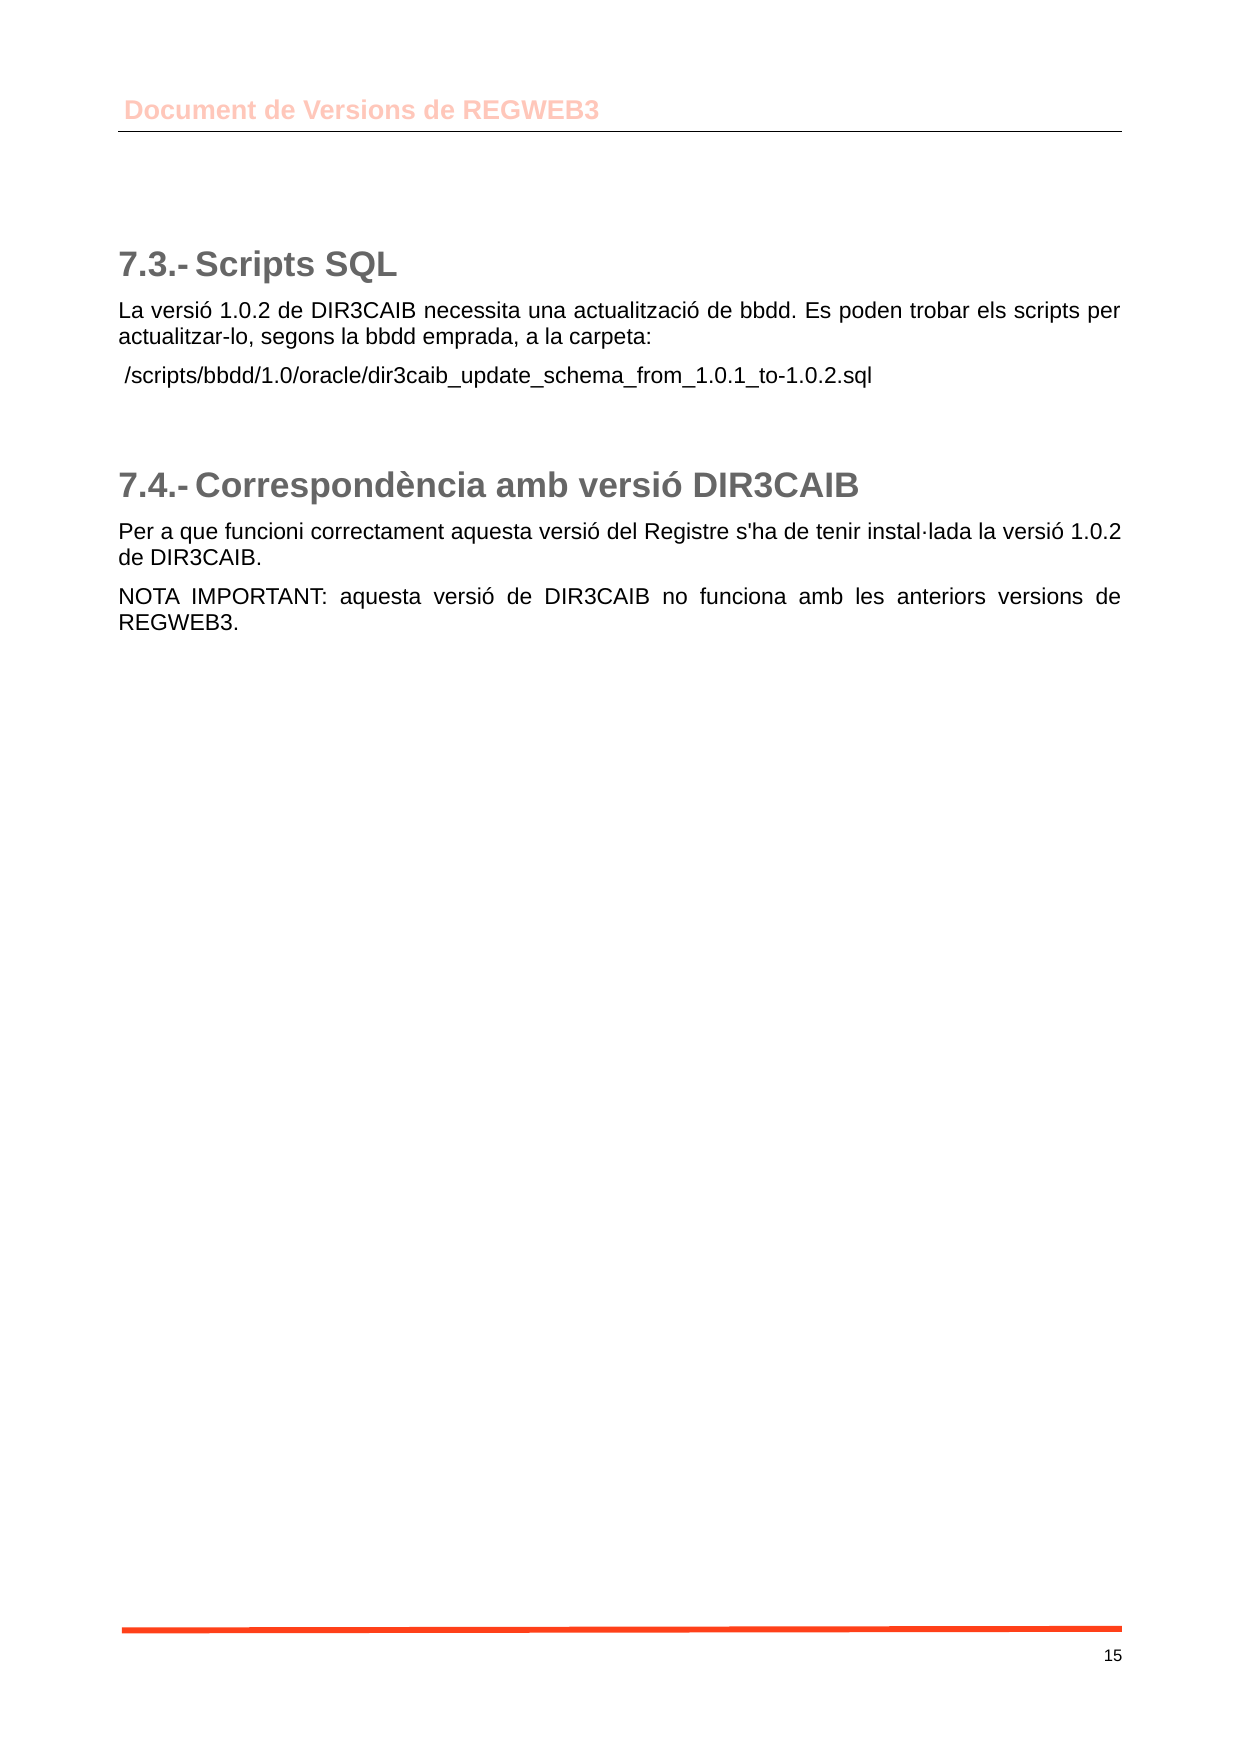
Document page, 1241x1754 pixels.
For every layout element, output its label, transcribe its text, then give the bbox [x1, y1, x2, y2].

subtitle Scripts SQL [118, 243, 1122, 284]
text NOTA IMPORTANT: aquesta versió de DIR3CAIB no funciona amb les anteriors versions de REGWEB3. [118, 583, 1122, 636]
text Per a que funcioni correctament aquesta versió del Registre s'ha de tenir instal·lada la versió 1.0.2 de DIR3CAIB. [118, 518, 1122, 571]
text La versió 1.0.2 de DIR3CAIB necessita una actualització de bbdd. Es poden trobar els scripts per actualitzar-lo, segons la bbdd emprada, a la carpeta: [118, 297, 1122, 349]
subtitle Correspondència amb versió DIR3CAIB [118, 464, 1122, 505]
text /scripts/bbdd/1.0/oracle/dir3caib_update_schema_from_1.0.1_to-1.0.2.sql [118, 362, 1122, 388]
